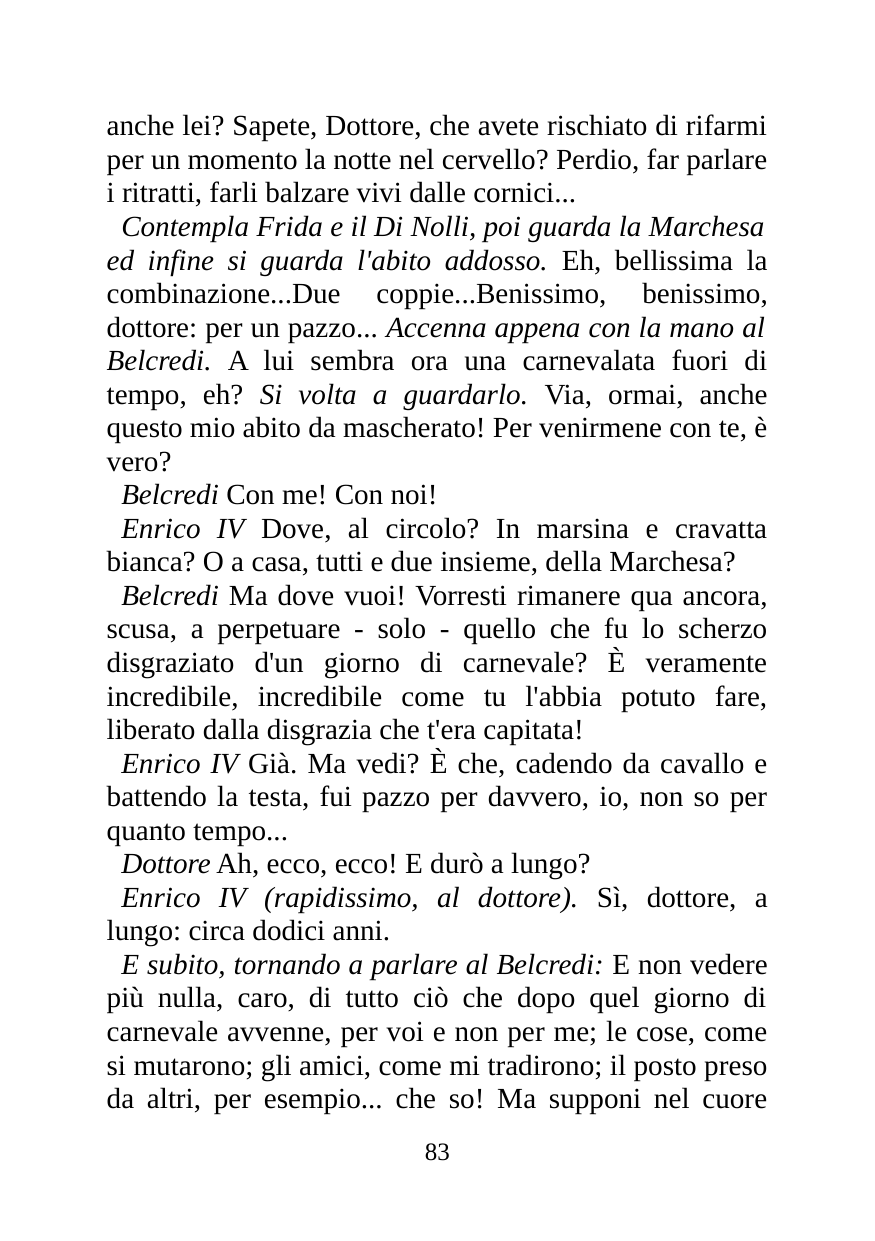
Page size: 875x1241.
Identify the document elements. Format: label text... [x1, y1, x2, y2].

text Enrico IV (rapidissimo, al dottore). Sì, dottore, a lungo: circa dodici anni. [106, 880, 768, 947]
text Dottore Ah, ecco, ecco! E durò a lungo? [106, 846, 768, 880]
text Enrico IV Dove, al circolo? In marsina e cravatta bianca? O a casa, tutti e due insieme, della Marchesa? [106, 511, 768, 578]
text Belcredi Ma dove vuoi! Vorresti rimanere qua ancora, scusa, a perpetuare - solo - quello che fu lo scherzo disgraziato d'un giorno di carnevale? È veramente incredibile, incredibile come tu l'abbia potuto fare, liberato dalla disgrazia che t'era capitata! [106, 578, 768, 746]
text anche lei? Sapete, Dottore, che avete rischiato di rifarmi per un momento la notte nel cervello? Perdio, far parlare i ritratti, farli balzare vivi dalle cornici... [106, 108, 768, 209]
text E subito, tornando a parlare al Belcredi: E non vedere più nulla, caro, di tutto ciò che dopo quel giorno di carnevale avvenne, per voi e non per me; le cose, come si mutarono; gli amici, come mi tradirono; il posto preso da altri, per esempio... che so! Ma supponi nel cuore [106, 947, 768, 1115]
text Enrico IV Già. Ma vedi? È che, cadendo da cavallo e battendo la testa, fui pazzo per davvero, io, non so per quanto tempo... [106, 746, 768, 846]
text Belcredi Con me! Con noi! [106, 477, 768, 511]
text Contempla Frida e il Di Nolli, poi guarda la Marchesa ed infine si guarda l'abito addosso. Eh, bellissima la combinazione...Due coppie...Benissimo, benissimo, dottore: per un pazzo... Accenna appena con la mano al Belcredi. A lui sembra ora una carnevalata fuori di tempo, eh? Si volta a guardarlo. Via, ormai, anche questo mio abito da mascherato! Per venirmene con te, è vero? [106, 209, 768, 477]
